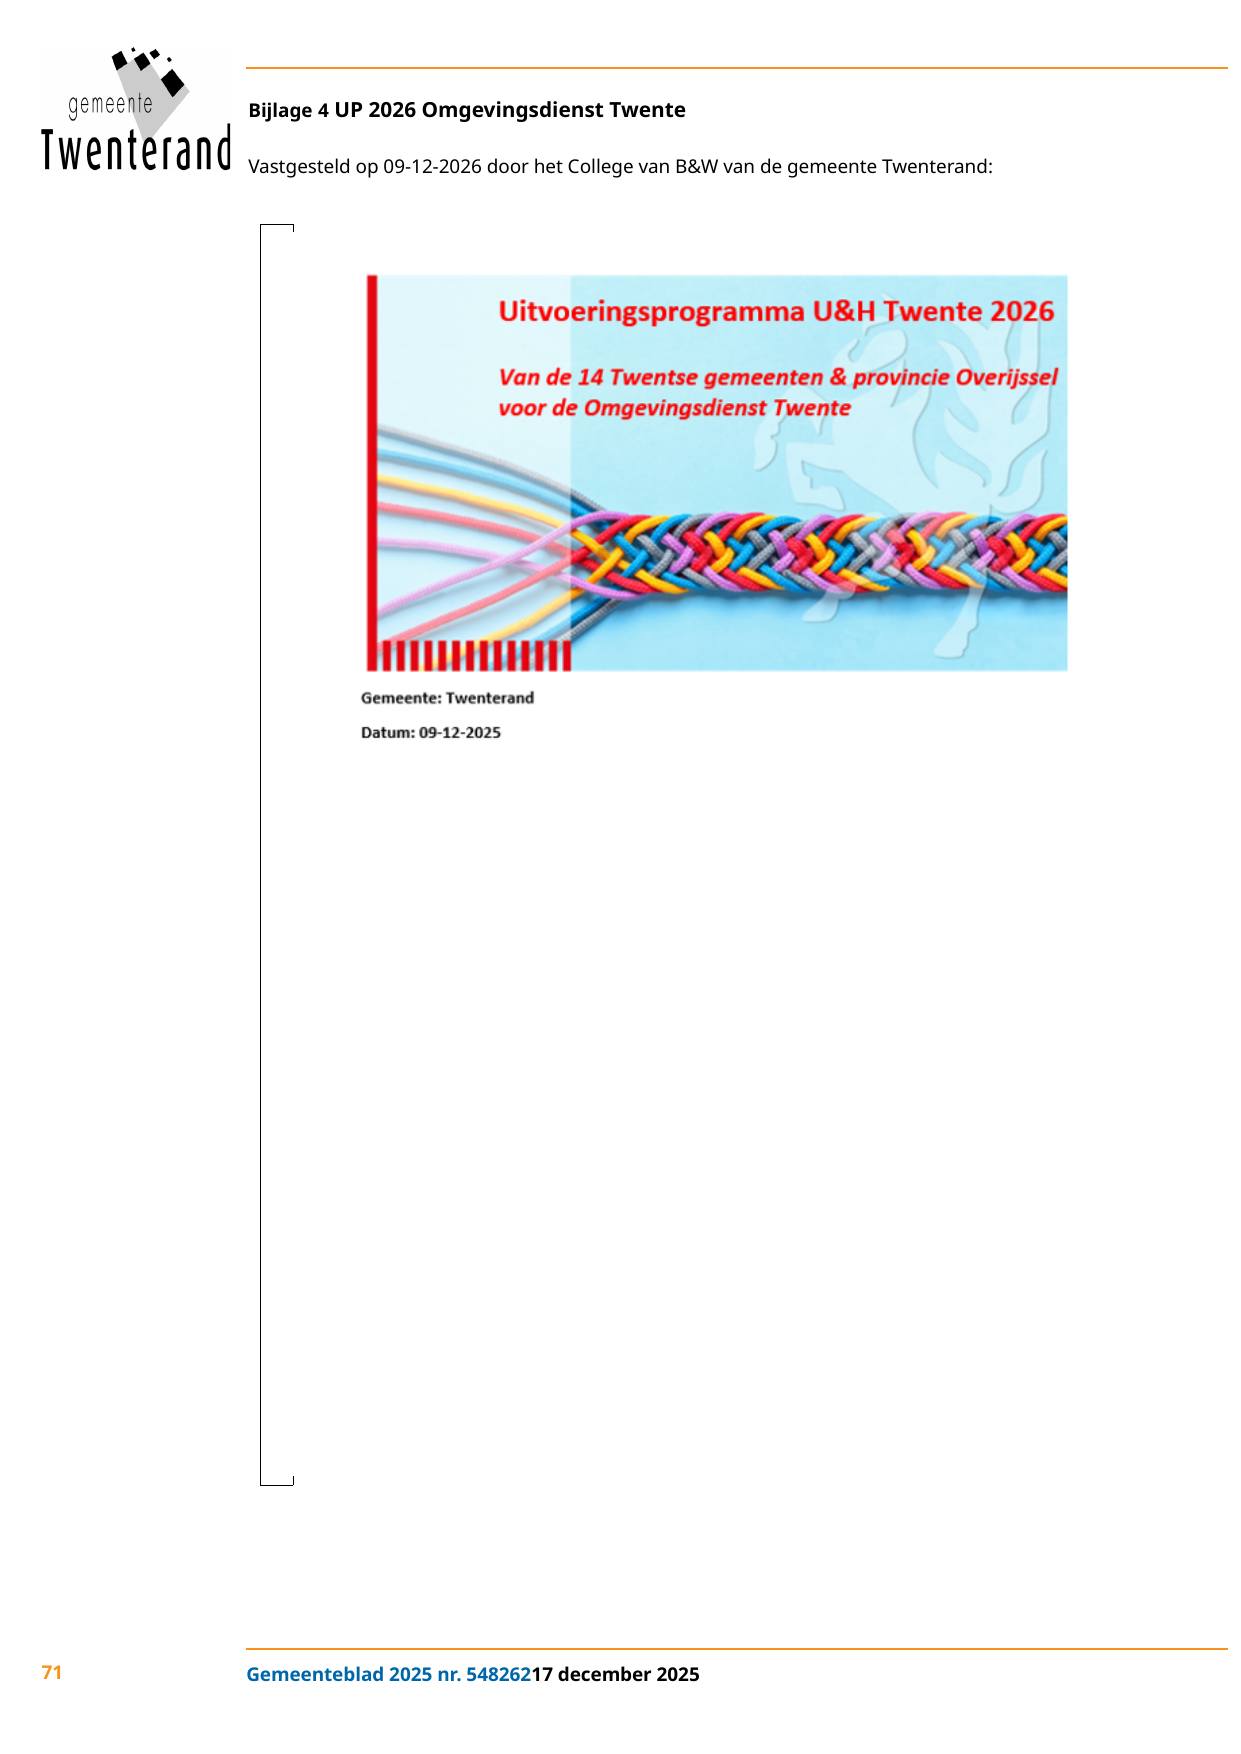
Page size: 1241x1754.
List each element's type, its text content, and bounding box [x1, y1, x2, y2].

text Vastgesteld op 09-12-2026 door het College van B&W van de gemeente Twenterand: [248, 153, 1152, 179]
picture [268, 232, 1173, 1476]
text Bijlage 4 UP 2026 Omgevingsdienst Twente [248, 95, 1152, 123]
picture [41, 47, 231, 172]
